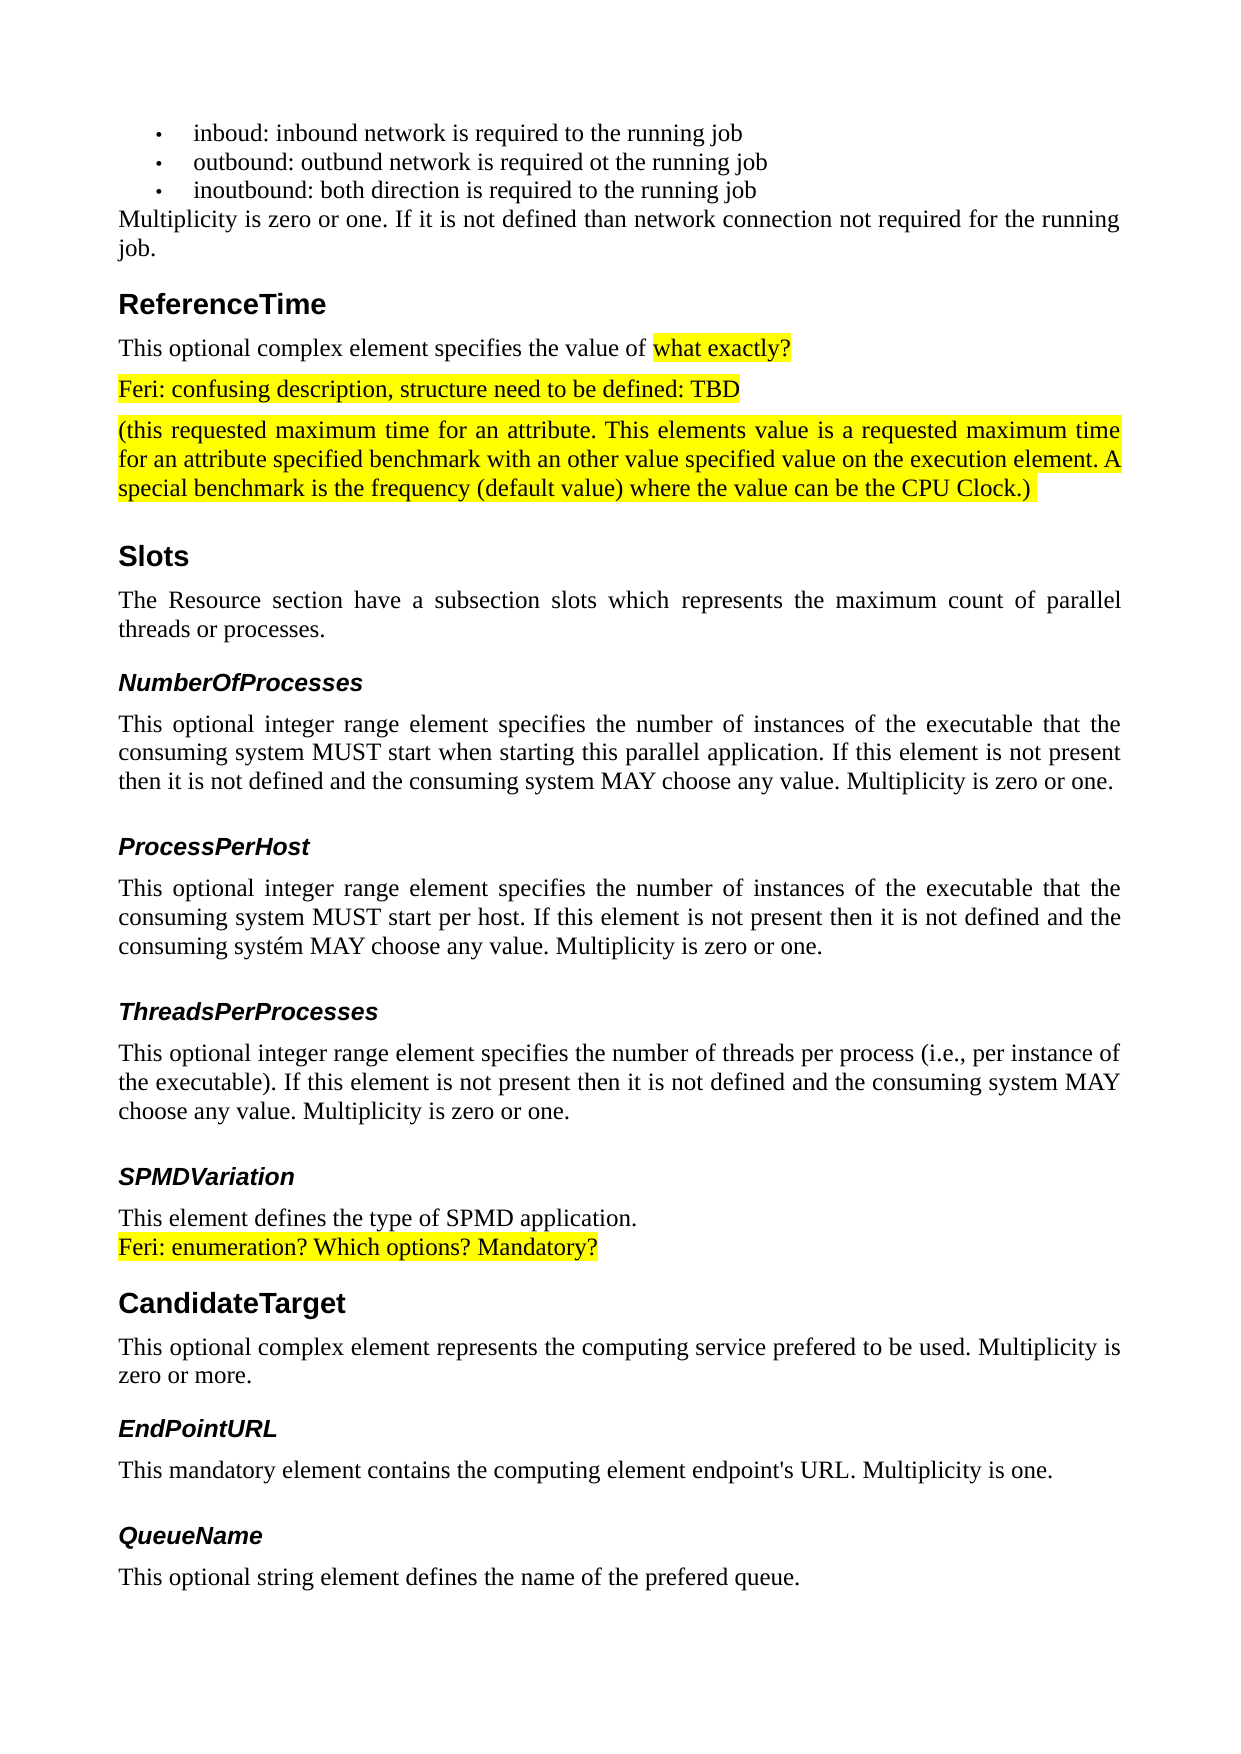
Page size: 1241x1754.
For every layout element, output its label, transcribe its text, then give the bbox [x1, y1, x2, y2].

subtitle Slots [118, 539, 1122, 573]
text This optional string element defines the name of the prefered queue. [118, 1562, 1122, 1591]
text (this requested maximum time for an attribute. This elements value is a requested maximum time for an attribute specified benchmark with an other value specified value on the execution element. A special benchmark is the frequency (default value) where the value can be the CPU Clock.) [118, 415, 1122, 502]
text This optional integer range element specifies the number of threads per process (i.e., per instance of the executable). If this element is not present then it is not defined and the consuming system MAY choose any value. Multiplicity is zero or one. [118, 1038, 1122, 1124]
subtitle QueueName [118, 1521, 1122, 1550]
subtitle EndPointURL [118, 1414, 1122, 1443]
text This optional integer range element specifies the number of instances of the executable that the consuming system MUST start when starting this parallel application. If this element is not present then it is not defined and the consuming system MAY choose any value. Multiplicity is zero or one. [118, 709, 1122, 795]
list inoutbound: both direction is required to the running job [156, 176, 1122, 204]
text This optional integer range element specifies the number of instances of the executable that the consuming system MUST start per host. If this element is not present then it is not defined and the consuming systém MAY choose any value. Multiplicity is zero or one. [118, 873, 1122, 960]
text The Resource section have a subsection slots which represents the maximum count of parallel threads or processes. [118, 585, 1122, 643]
text Multiplicity is zero or one. If it is not defined than network connection not required for the running job. [118, 204, 1122, 262]
subtitle NumberOfProcesses [118, 668, 1122, 696]
subtitle ReferenceTime [118, 287, 1122, 320]
subtitle ProcessPerHost [118, 832, 1122, 861]
subtitle CandidateTarget [118, 1286, 1122, 1319]
list outbound: outbund network is required ot the running job [156, 147, 1122, 176]
text This optional complex element represents the computing service prefered to be used. Multiplicity is zero or more. [118, 1332, 1122, 1389]
subtitle SPMDVariation [118, 1162, 1122, 1191]
text This element defines the type of SPMD application. [118, 1203, 1122, 1232]
list inboud: inbound network is required to the running job [156, 118, 1122, 147]
text Feri: enumeration? Which options? Mandatory? [118, 1232, 1122, 1261]
text This optional complex element specifies the value of what exactly? [118, 333, 1122, 362]
text This mandatory element contains the computing element endpoint's URL. Multiplicity is one. [118, 1455, 1122, 1484]
text Feri: confusing description, structure need to be defined: TBD [118, 374, 1122, 403]
subtitle ThreadsPerProcesses [118, 997, 1122, 1026]
